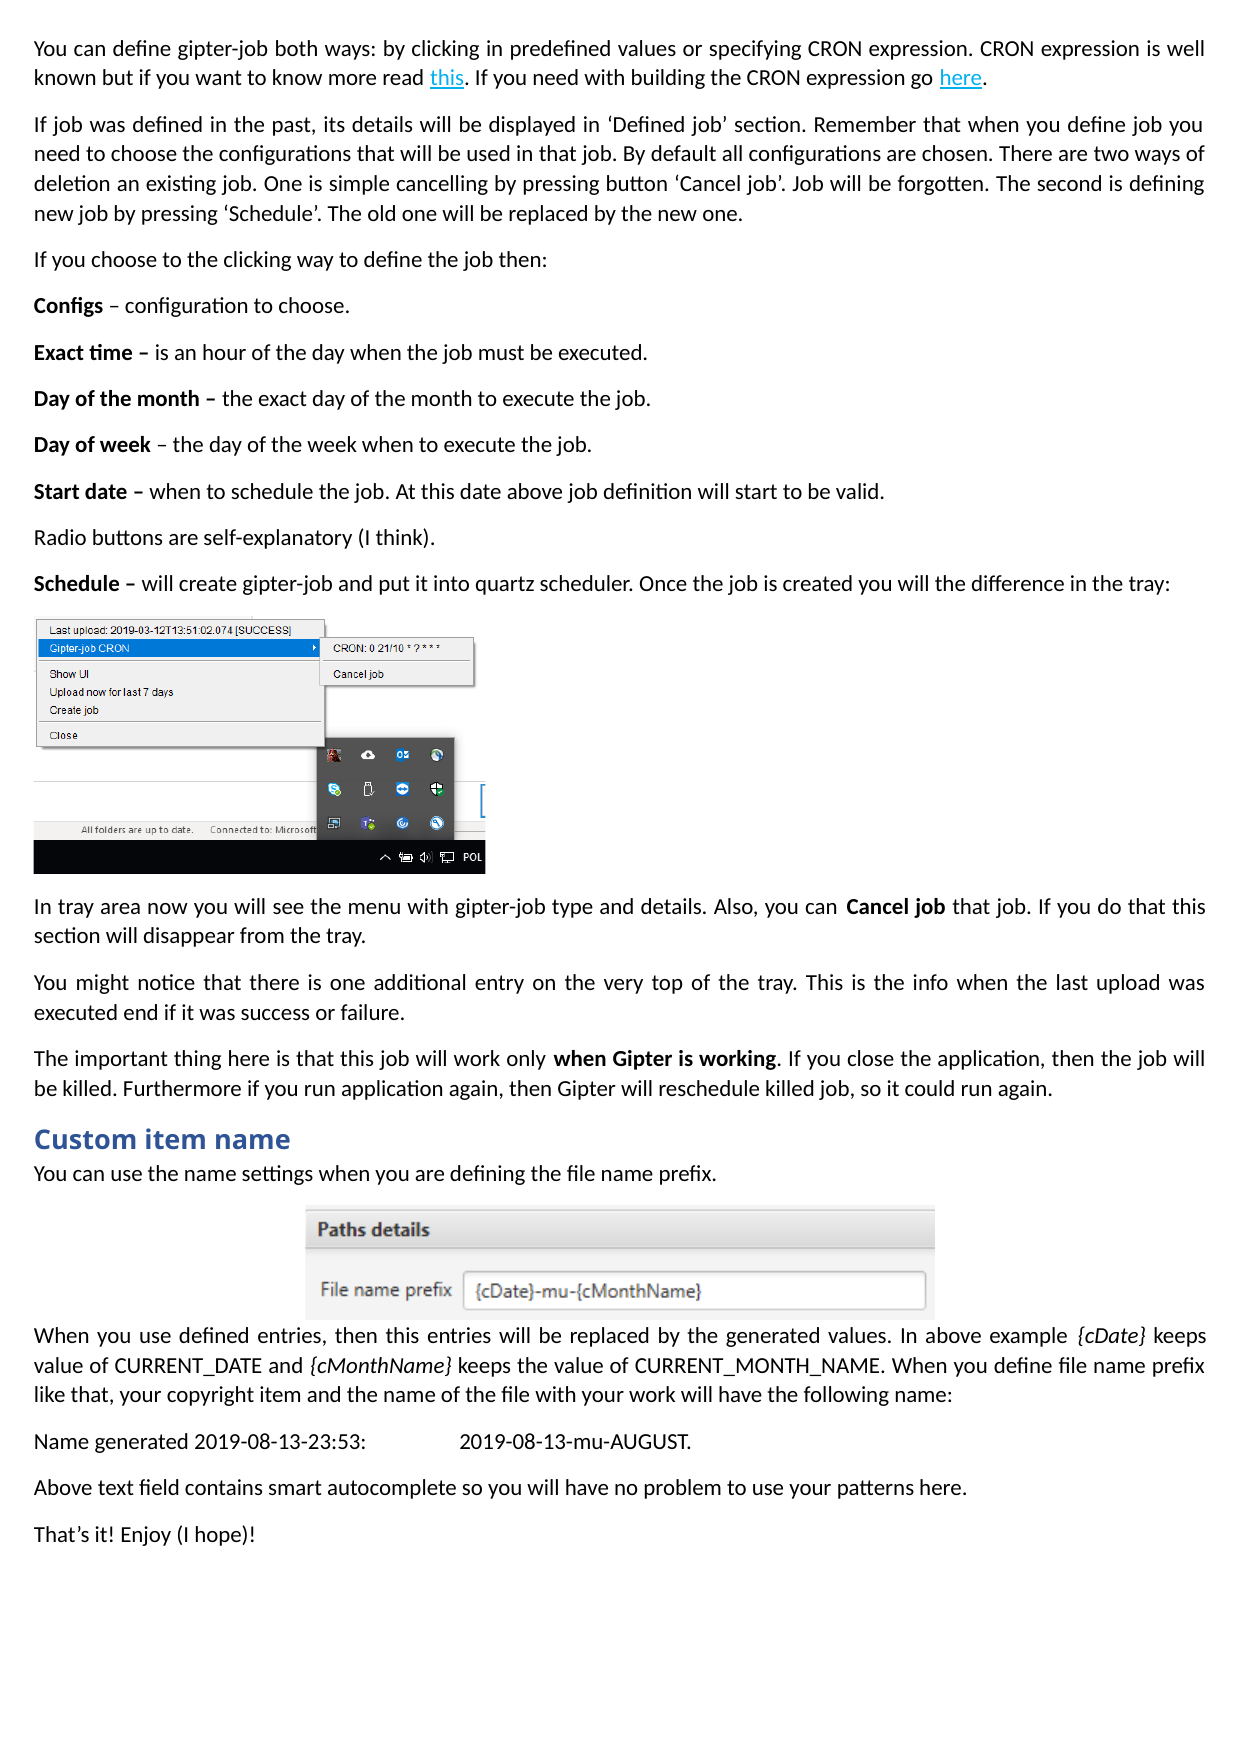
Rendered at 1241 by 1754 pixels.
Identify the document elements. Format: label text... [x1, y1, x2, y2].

picture [305, 1205, 935, 1320]
text Start date – when to schedule the job. At this date above job definition will start to be valid. [34, 477, 1207, 505]
text Above text field contains smart autocomplete so you will have no problem to use your patterns here. [34, 1473, 1207, 1501]
text Day of the month – the exact day of the month to execute the job. [34, 384, 1207, 412]
text Radio buttons are self-explanatory (I think). [34, 523, 1207, 551]
text If job was defined in the past, its details will be displayed in ‘Defined job’ section. Remember that when you define job you need to choose the configurations that will be used in that job. By default all configurations are chosen. There are two ways of deletion an existing job. One is simple cancelling by pressing button ‘Cancel job’. Job will be forgotten. The second is defining new job by pressing ‘Schedule’. The old one will be replaced by the new one. [34, 110, 1207, 227]
text Configs – configuration to choose. [34, 291, 1207, 319]
text You might notice that there is one additional entry on the very top of the tray. This is the info when the last upload was executed end if it was success or failure. [34, 968, 1207, 1026]
text You can use the name settings when you are defining the file name prefix. [34, 1159, 1207, 1187]
subtitle Custom item name [34, 1120, 1207, 1157]
text You can define gipter-job both ways: by clicking in predefined values or specifying CRON expression. CRON expression is well known but if you want to know more read this. If you need with building the CRON expression go here. [34, 34, 1207, 91]
text Exact time – is an hour of the day when the job must be executed. [34, 338, 1207, 366]
text That’s it! Enjoy (I hope)! [34, 1520, 1207, 1548]
text Schedule – will create gipter-job and put it into quartz scheduler. Once the job is created you will the difference in the tray: [34, 569, 1207, 598]
text When you use defined entries, then this entries will be replaced by the generated values. In above example {cDate} keeps value of CURRENT_DATE and {cMonthName} keeps the value of CURRENT_MONTH_NAME. When you define file name prefix like that, your copyright item and the name of the file with your work will have the following name: [34, 1206, 1207, 1409]
text In tray area now you will see the menu with gipter-job type and details. Also, you can Cancel job that job. If you do that this section will disappear from the tray. [34, 892, 1207, 950]
text If you choose to the clicking way to define the job then: [34, 245, 1207, 273]
text Name generated 2019-08-13-23:53: 2019-08-13-mu-AUGUST. [34, 1427, 1207, 1455]
text Day of week – the day of the week when to execute the job. [34, 431, 1207, 458]
picture [33, 616, 486, 874]
text The important thing here is that this job will work only when Gipter is working. If you close the application, then the job will be killed. Furthermore if you run application again, then Gipter will reschedule killed job, so it could run again. [34, 1044, 1207, 1102]
